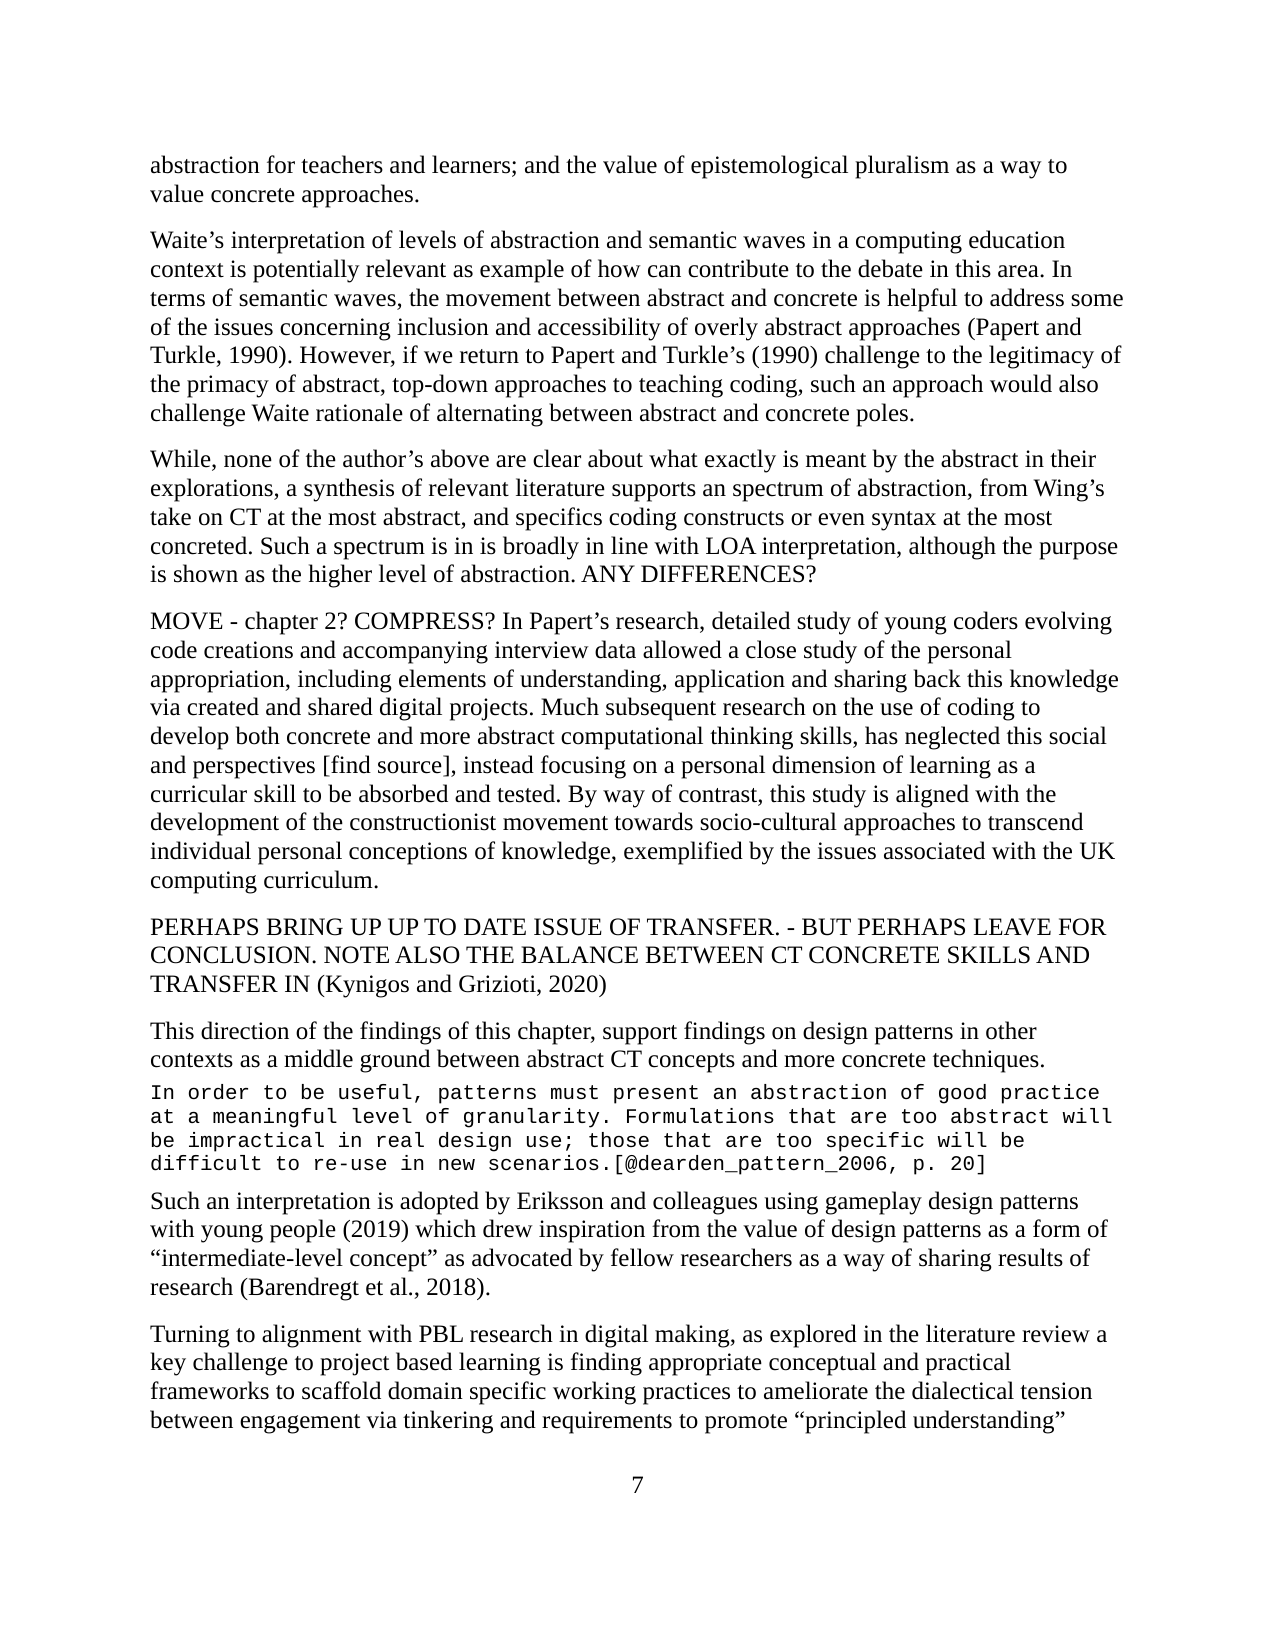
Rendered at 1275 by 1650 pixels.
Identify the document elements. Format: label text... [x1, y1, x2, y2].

text PERHAPS BRING UP UP TO DATE ISSUE OF TRANSFER. - BUT PERHAPS LEAVE FOR CONCLUSION. NOTE ALSO THE BALANCE BETWEEN CT CONCRETE SKILLS AND TRANSFER IN (Kynigos and Grizioti, 2020) [150, 912, 1125, 998]
text abstraction for teachers and learners; and the value of epistemological pluralism as a way to value concrete approaches. [150, 150, 1125, 207]
text Turning to alignment with PBL research in digital making, as explored in the literature review a key challenge to project based learning is finding appropriate conceptual and practical frameworks to scaffold domain specific working practices to ameliorate the dialectical tension between engagement via tinkering and requirements to promote “principled understanding” [150, 1319, 1125, 1434]
text While, none of the author’s above are clear about what exactly is meant by the abstract in their explorations, a synthesis of relevant literature supports an spectrum of abstraction, from Wing’s take on CT at the most abstract, and specifics coding constructs or even syntax at the most concreted. Such a spectrum is in is broadly in line with LOA interpretation, although the purpose is shown as the higher level of abstraction. ANY DIFFERENCES? [150, 444, 1125, 588]
text In order to be useful, patterns must present an abstraction of good practice at a meaningful level of granularity. Formulations that are too abstract will be impractical in real design use; those that are too specific will be difficult to re-use in new scenarios.[@dearden_pattern_2006, p. 20] [150, 1082, 1125, 1177]
text Waite’s interpretation of levels of abstraction and semantic waves in a computing education context is potentially relevant as example of how can contribute to the debate in this area. In terms of semantic waves, the movement between abstract and concrete is helpful to address some of the issues concerning inclusion and accessibility of overly abstract approaches (Papert and Turkle, 1990). However, if we return to Papert and Turkle’s (1990) challenge to the legitimacy of the primacy of abstract, top-down approaches to teaching coding, such an approach would also challenge Waite rationale of alternating between abstract and concrete poles. [150, 225, 1125, 427]
text Such an interpretation is adopted by Eriksson and colleagues using gameplay design patterns with young people (2019) which drew inspiration from the value of design patterns as a form of “intermediate-level concept” as advocated by fellow researchers as a way of sharing results of research (Barendregt et al., 2018). [150, 1186, 1125, 1301]
text MOVE - chapter 2? COMPRESS? In Papert’s research, detailed study of young coders evolving code creations and accompanying interview data allowed a close study of the personal appropriation, including elements of understanding, application and sharing back this knowledge via created and shared digital projects. Much subsequent research on the use of coding to develop both concrete and more abstract computational thinking skills, has neglected this social and perspectives [find source], instead focusing on a personal dimension of learning as a curricular skill to be absorbed and tested. By way of contrast, this study is aligned with the development of the constructionist movement towards socio-cultural approaches to transcend individual personal conceptions of knowledge, exemplified by the issues associated with the UK computing curriculum. [150, 606, 1125, 894]
text This direction of the findings of this chapter, support findings on design patterns in other contexts as a middle ground between abstract CT concepts and more concrete techniques. [150, 1016, 1125, 1073]
